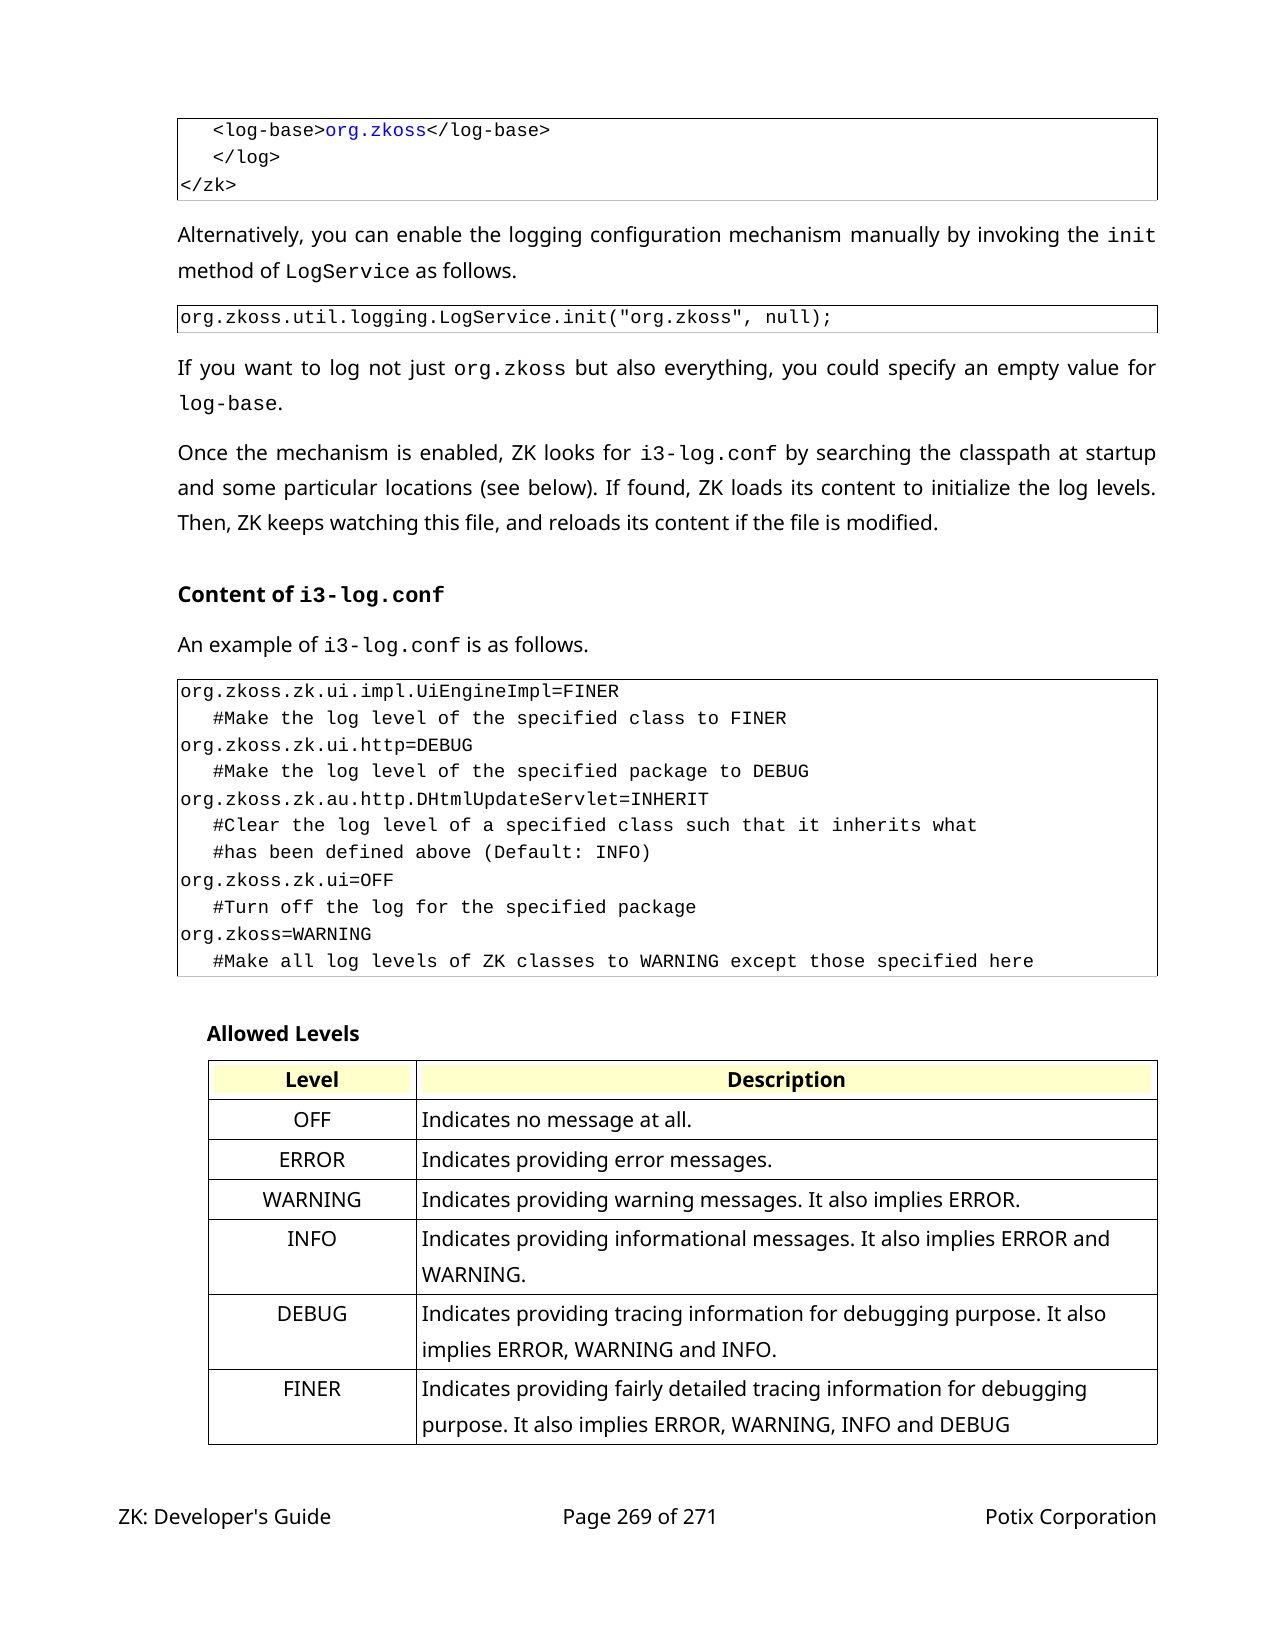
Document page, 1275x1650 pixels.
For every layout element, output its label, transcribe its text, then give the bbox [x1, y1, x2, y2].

table_header Description [417, 1061, 1157, 1099]
table_cell INFO [209, 1220, 416, 1294]
text #Turn off the log for the specified package [178, 895, 1157, 919]
table_cell FINER [209, 1370, 416, 1444]
table_header Level [209, 1061, 416, 1099]
text org.zkoss=WARNING [178, 922, 1157, 946]
table_cell Indicates no message at all. [417, 1100, 1157, 1139]
table_cell WARNING [209, 1180, 416, 1219]
subtitle Allowed Levels [207, 1019, 1157, 1047]
table_cell OFF [209, 1100, 416, 1139]
text If you want to log not just org.zkoss but also everything, you could specify an empty value for log-base. [177, 353, 1157, 417]
text #Make all log levels of ZK classes to WARNING except those specified here [178, 949, 1157, 976]
table_cell DEBUG [209, 1295, 416, 1369]
table_cell Indicates providing tracing information for debugging purpose. It also implies ERROR, WARNING and INFO. [417, 1295, 1157, 1369]
table_cell Indicates providing warning messages. It also implies ERROR. [417, 1180, 1157, 1219]
text Once the mechanism is enabled, ZK looks for i3-log.conf by searching the classpath at startup and some particular locations (see below). If found, ZK loads its content to initialize the log levels. Then, ZK keeps watching this file, and reloads its content if the file is modified. [177, 438, 1157, 537]
subtitle Content of i3-log.conf [177, 579, 1157, 609]
table_cell Indicates providing error messages. [417, 1140, 1157, 1179]
text </zk> [178, 172, 1157, 200]
text org.zkoss.util.logging.LogService.init("org.zkoss", null); [178, 306, 1157, 332]
text Alternatively, you can enable the logging configuration mechanism manually by invoking the init method of LogService as follows. [177, 220, 1157, 284]
text org.zkoss.zk.ui=OFF [178, 867, 1157, 892]
table_cell ERROR [209, 1140, 416, 1179]
text #has been defined above (Default: INFO) [178, 840, 1157, 864]
table_cell Indicates providing fairly detailed tracing information for debugging purpose. It also implies ERROR, WARNING, INFO and DEBUG [417, 1370, 1157, 1444]
text #Make the log level of the specified class to FINER org.zkoss.zk.ui.http=DEBUG #Make the log level of the specified package to DEBUG [178, 706, 1157, 784]
text An example of i3-log.conf is as follows. [177, 630, 1157, 658]
text org.zkoss.zk.au.http.DHtmlUpdateServlet=INHERIT #Clear the log level of a specified class such that it inherits what [178, 787, 1157, 837]
text org.zkoss.zk.ui.impl.UiEngineImpl=FINER [178, 680, 1157, 703]
text <log-base>org.zkoss</log-base> [178, 119, 1157, 142]
text </log> [178, 145, 1157, 169]
table_cell Indicates providing informational messages. It also implies ERROR and WARNING. [417, 1220, 1157, 1294]
